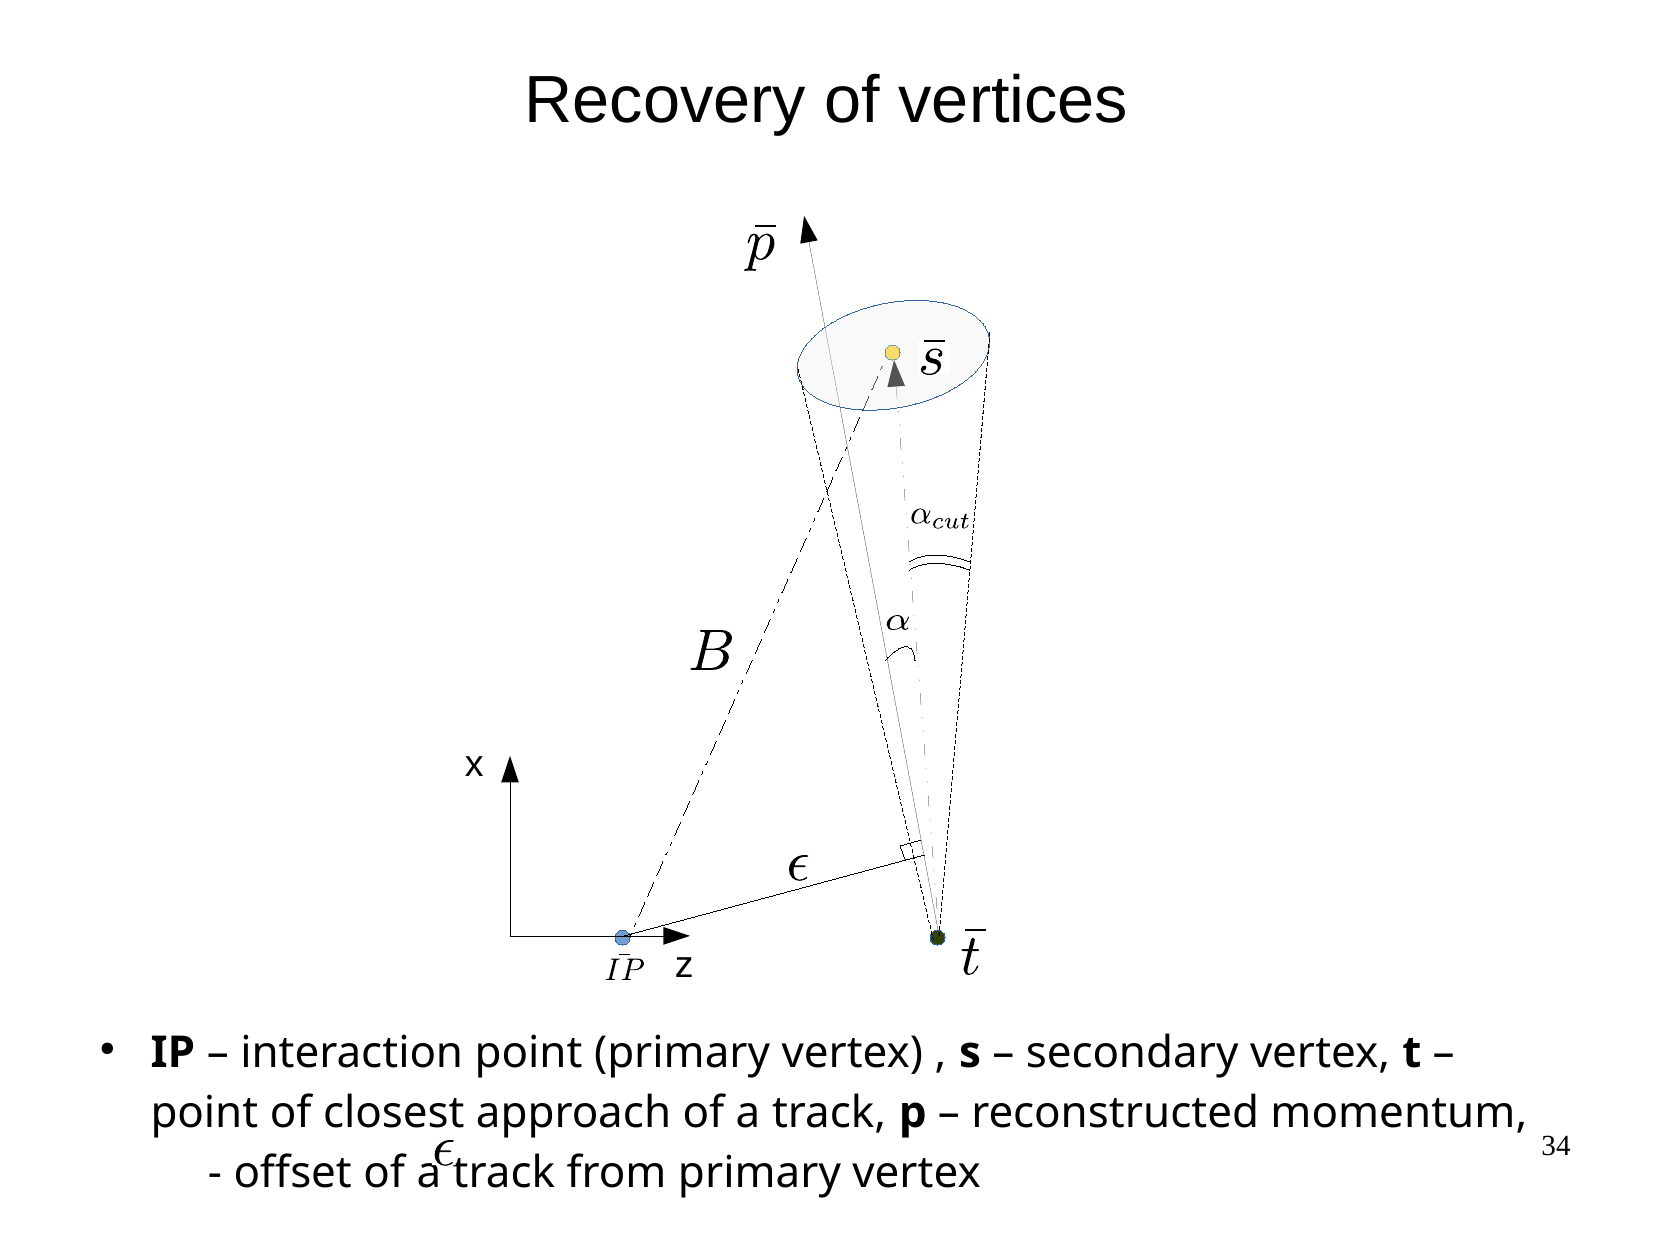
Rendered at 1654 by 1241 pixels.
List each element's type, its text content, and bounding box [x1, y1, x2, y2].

text_box [687, 630, 736, 670]
text_box z [660, 935, 709, 993]
text_box [930, 930, 946, 946]
text_box [960, 929, 991, 976]
text_box [786, 855, 811, 881]
title Recovery of vertices [82, 46, 1571, 154]
list IP – interaction point (primary vertex) , s – secondary vertex, t – point of closest approach of a track, p – reconstructed momentum, - offset of a track from primary vertex [82, 1020, 1531, 1201]
text_box [797, 300, 990, 411]
text_box x [450, 735, 499, 792]
text_box [431, 1140, 456, 1166]
text_box [743, 225, 781, 271]
text_box [615, 930, 630, 936]
text_box [910, 508, 970, 529]
text_box [604, 954, 646, 980]
text_box [615, 937, 631, 946]
text_box [885, 615, 911, 631]
